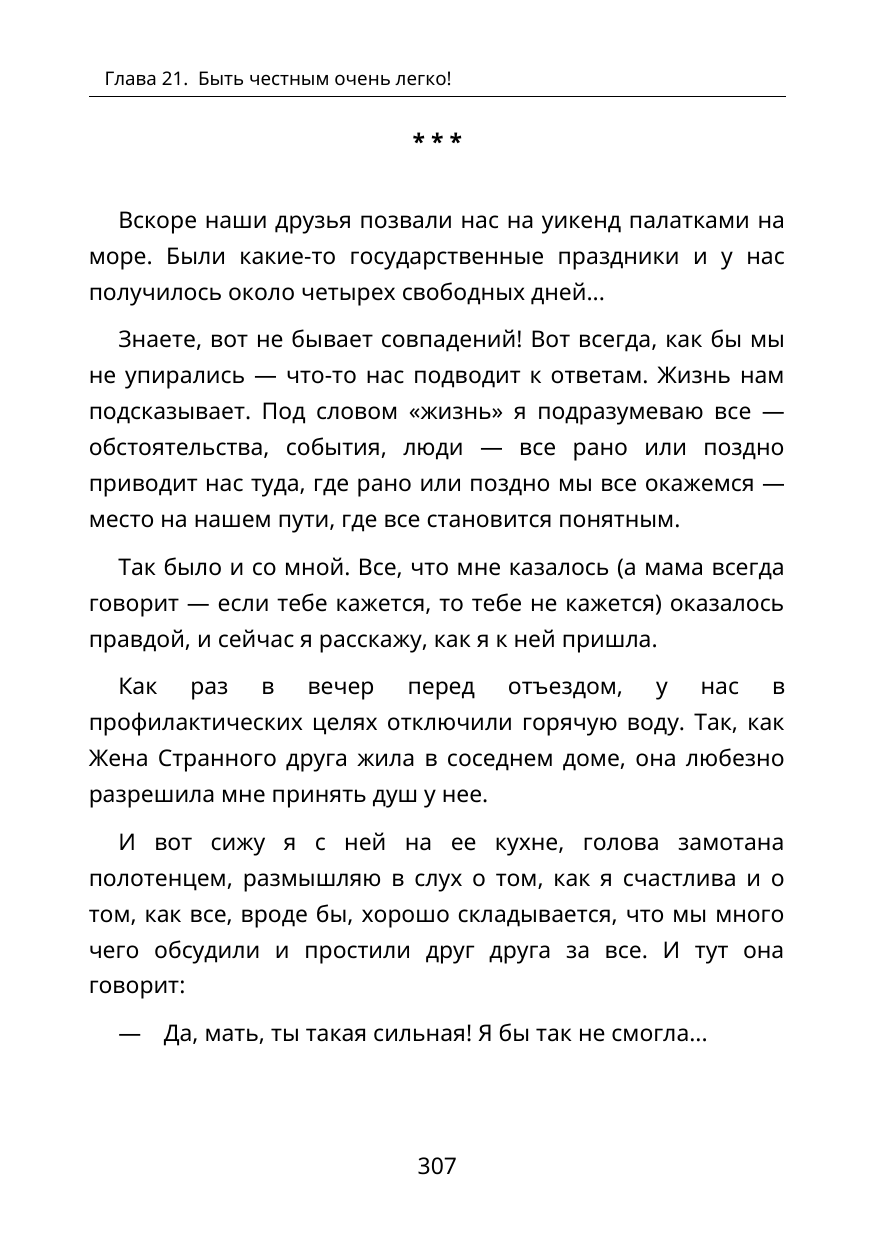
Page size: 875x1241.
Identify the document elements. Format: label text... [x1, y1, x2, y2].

text Знаете, вот не бывает совпадений! Вот всегда, как бы мы не упирались — что-то нас подводит к ответам. Жизнь нам подсказывает. Под словом «жизнь» я подразумеваю все — обстоятельства, события, люди — все рано или поздно приводит нас туда, где рано или поздно мы все окажемся — место на нашем пути, где все становится понятным. [88, 323, 786, 534]
text Как раз в вечер перед отъездом, у нас в профилактических целях отключили горячую воду. Так, как Жена Странного друга жила в соседнем доме, она любезно разрешила мне принять душ у нее. [88, 670, 786, 809]
text Вскоре наши друзья позвали нас на уикенд палатками на море. Были какие-то государственные праздники и у нас получилось около четырех свободных дней... [88, 204, 786, 307]
text Так было и со мной. Все, что мне казалось (а мама всегда говорит — если тебе кажется, то тебе не кажется) оказалось правдой, и сейчас я расскажу, как я к ней пришла. [88, 551, 786, 654]
text И вот сижу я с ней на ее кухне, голова замотана полотенцем, размышляю в слух о том, как я счастлива и о том, как все, вроде бы, хорошо складывается, что мы много чего обсудили и простили друг друга за все. И тут она говорит: [88, 826, 786, 1001]
subtitle * * * [88, 126, 786, 157]
list Да, мать, ты такая сильная! Я бы так не смогла... [88, 1017, 786, 1048]
